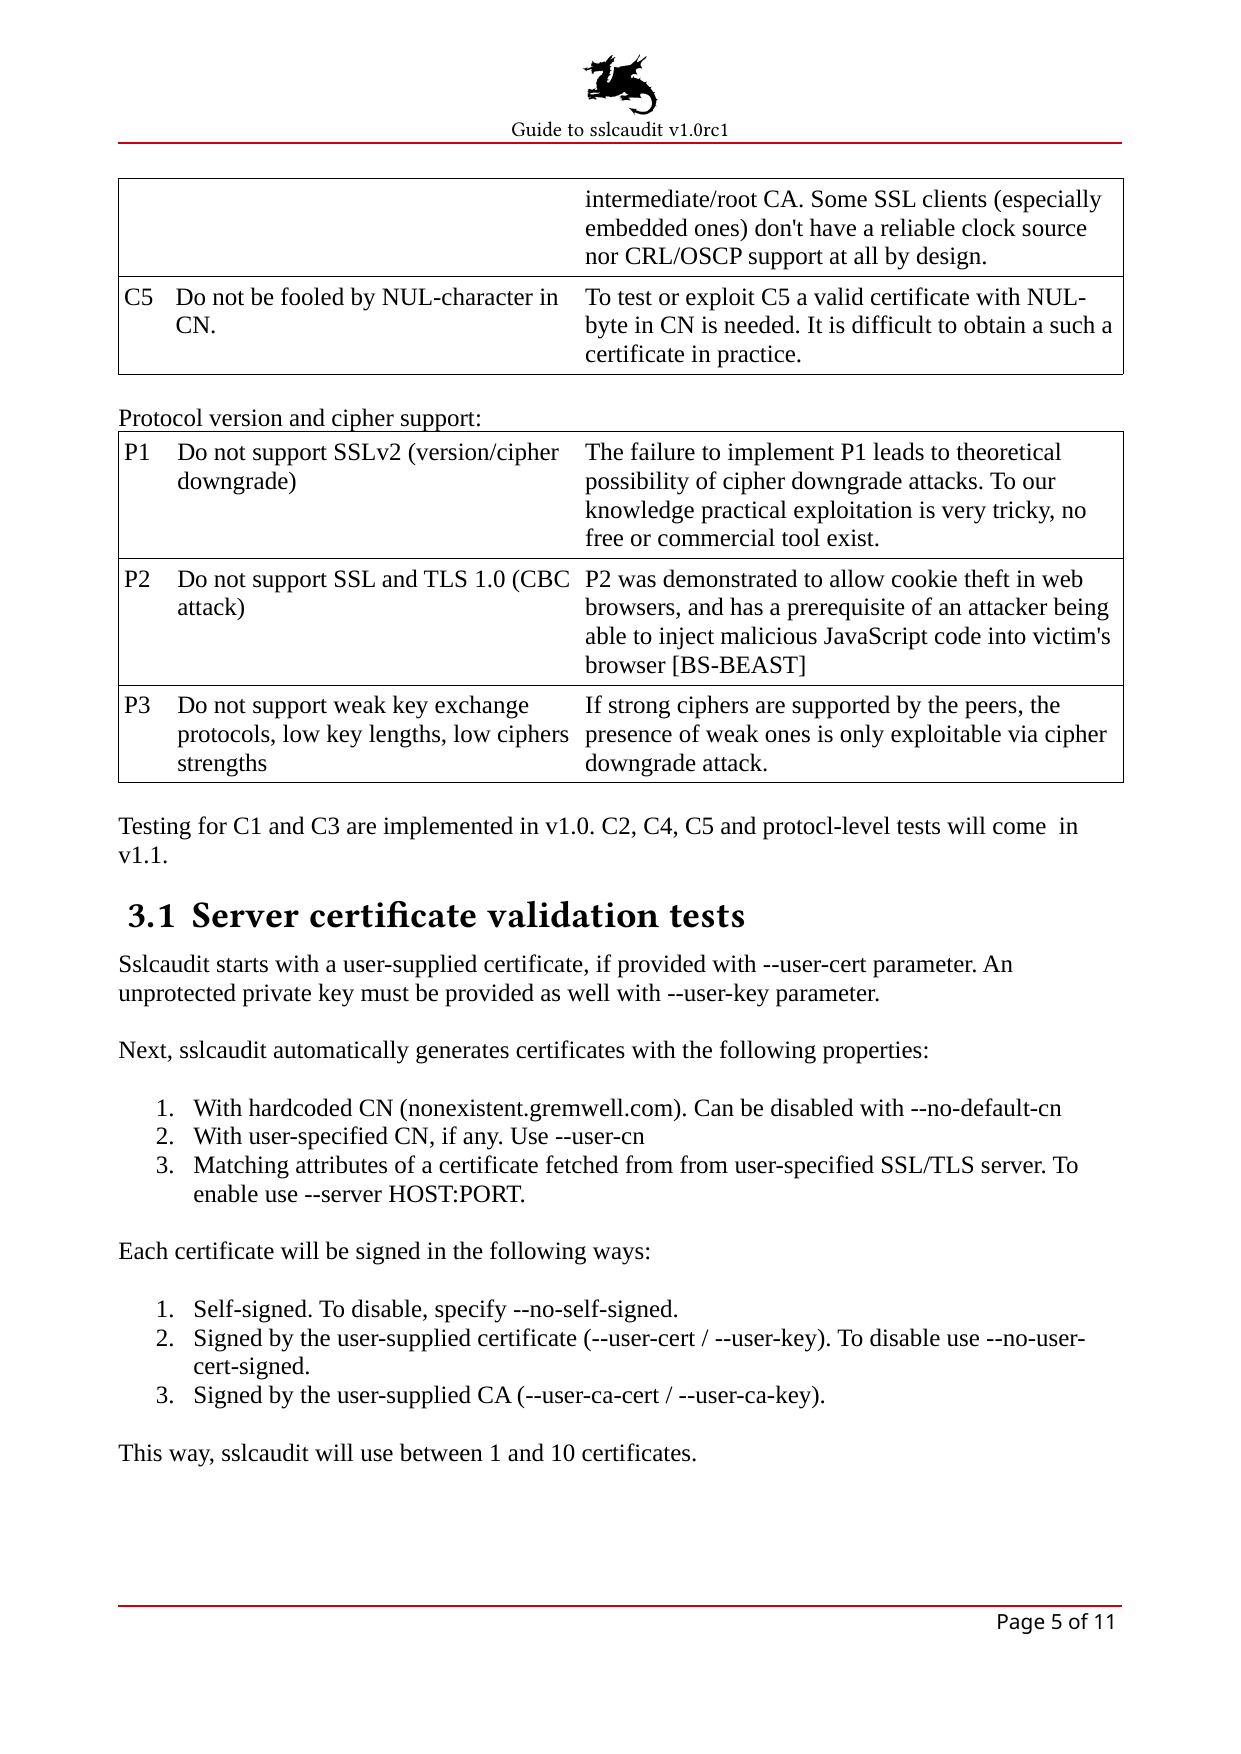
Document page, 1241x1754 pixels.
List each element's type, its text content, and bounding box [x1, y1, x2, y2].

list Self-signed. To disable, specify --no-self-signed. [156, 1294, 1122, 1323]
text Sslcaudit starts with a user-supplied certificate, if provided with --user-cert parameter. An unprotected private key must be provided as well with --user-key parameter. [118, 949, 1122, 1006]
table_cell intermediate/root CA. Some SSL clients (especially embedded ones) don't have a reliable clock source nor CRL/OSCP support at all by design. [579, 179, 1123, 276]
list Matching attributes of a certificate fetched from from user-specified SSL/TLS server. To enable use --server HOST:PORT. [156, 1150, 1122, 1208]
list Signed by the user-supplied certificate (--user-cert / --user-key). To disable use --no-user-cert-signed. [156, 1323, 1122, 1380]
table_header Do not support SSLv2 (version/cipher downgrade) [171, 432, 579, 558]
table_cell [119, 179, 170, 276]
table_cell To test or exploit C5 a valid certificate with NUL-byte in CN is needed. It is difficult to obtain a such a certificate in practice. [579, 277, 1123, 374]
table_cell P3 [119, 686, 171, 782]
list With hardcoded CN (nonexistent.gremwell.com). Can be disabled with --no-default-cn [156, 1093, 1122, 1121]
table_cell Do not support SSL and TLS 1.0 (CBC attack) [171, 559, 579, 684]
list With user-specified CN, if any. Use --user-cn [156, 1121, 1122, 1150]
table_cell Do not support weak key exchange protocols, low key lengths, low ciphers strengths [171, 686, 579, 782]
list Signed by the user-supplied CA (--user-ca-cert / --user-ca-key). [156, 1380, 1122, 1409]
text Testing for C1 and C3 are implemented in v1.0. C2, C4, C5 and protocl-level tests will come in v1.1. [118, 811, 1122, 869]
subtitle Server certificate validation tests [118, 894, 1122, 936]
table_cell P2 [119, 559, 171, 684]
table_cell C5 [119, 277, 170, 374]
table_header The failure to implement P1 leads to theoretical possibility of cipher downgrade attacks. To our knowledge practical exploitation is very tricky, no free or commercial tool exist. [579, 432, 1123, 558]
text Each certificate will be signed in the following ways: [118, 1236, 1122, 1265]
table_cell If strong ciphers are supported by the peers, the presence of weak ones is only exploitable via cipher downgrade attack. [579, 686, 1123, 782]
table_cell [170, 179, 579, 276]
text This way, sslcaudit will use between 1 and 10 certificates. [118, 1438, 1122, 1466]
table_cell Do not be fooled by NUL-character in CN. [170, 277, 579, 374]
text Protocol version and cipher support: [118, 403, 1122, 431]
text Next, sslcaudit automatically generates certificates with the following properties: [118, 1035, 1122, 1064]
table_header P1 [119, 432, 171, 558]
table_cell P2 was demonstrated to allow cookie theft in web browsers, and has a prerequisite of an attacker being able to inject malicious JavaScript code into victim's browser [BS-BEAST] [579, 559, 1123, 684]
picture [582, 54, 658, 115]
